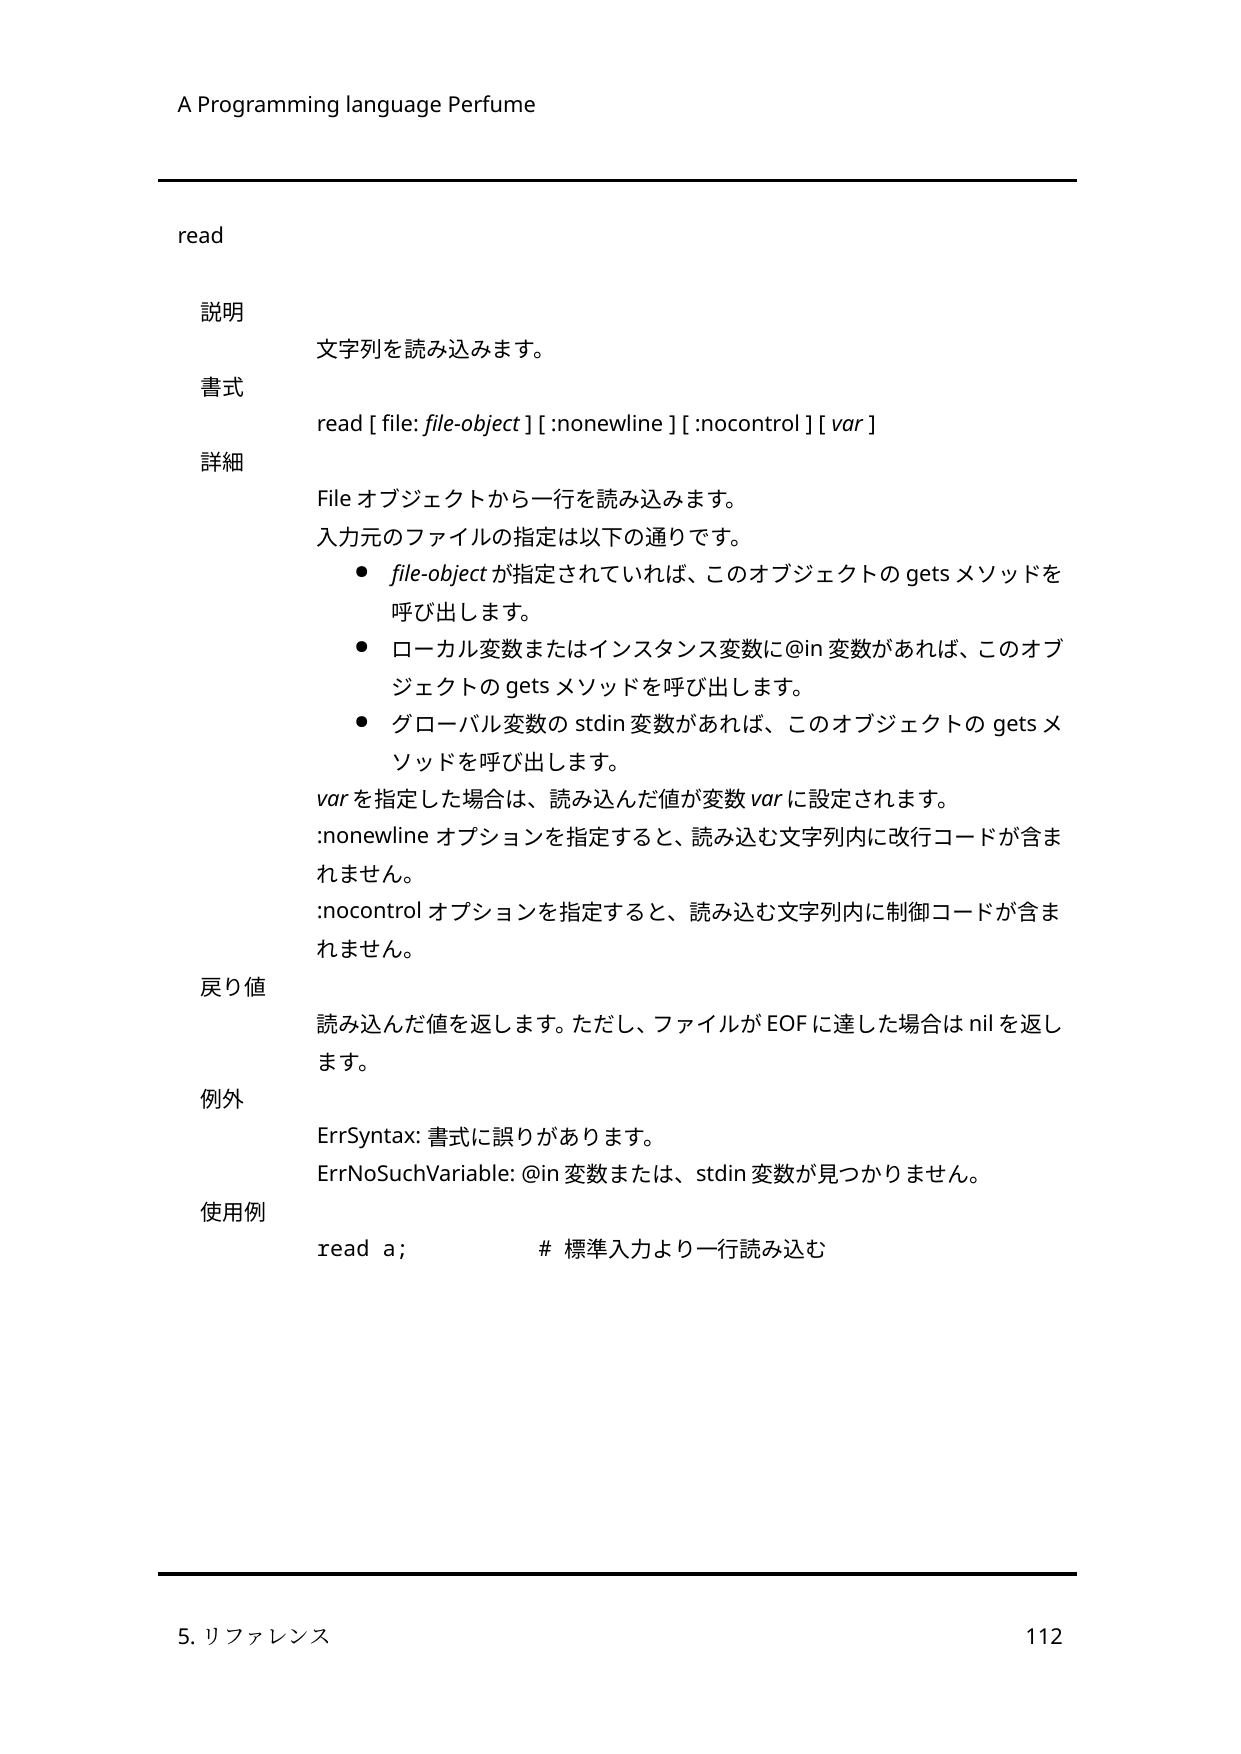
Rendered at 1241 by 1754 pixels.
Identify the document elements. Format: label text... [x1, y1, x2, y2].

table_cell 読み込んだ値を返します。ただし、ファイルがEOFに達した場合はnilを返します。 [317, 967, 1063, 1079]
table_cell 詳細 [200, 442, 317, 967]
table_cell Fileオブジェクトから一行を読み込みます。 入力元のファイルの指定は以下の通りです。 file-objectが指定されていれば、このオブジェクトのgetsメソッドを呼び出します。 ローカル変数またはインスタンス変数に@in変数があれば、このオブジェクトのgetsメソッドを呼び出します。 グローバル変数のstdin変数があれば、このオブジェクトのgetsメソッドを呼び出します。 varを指定した場合は、読み込んだ値が変数varに設定されます。 :nonewline オプションを指定すると、読み込む文字列内に改行コードが含まれません。 :nocontrol オプションを指定すると、読み込む文字列内に制御コードが含まれません。 [317, 442, 1063, 967]
subtitle read [177, 217, 1063, 254]
table_header 説明 [200, 292, 317, 367]
table_cell 使用例 [200, 1192, 317, 1267]
table_cell 例外 [200, 1079, 317, 1192]
table_cell 戻り値 [200, 967, 317, 1079]
table_cell read [ file: file-object ] [ :nonewline ] [ :nocontrol ] [ var ] [317, 367, 1063, 442]
table_cell ErrSyntax: 書式に誤りがあります。 ErrNoSuchVariable: @in変数または、stdin変数が見つかりません。 [317, 1079, 1063, 1192]
table_header 文字列を読み込みます。 [317, 292, 1063, 367]
table_cell read a; # 標準入力より一行読み込む [317, 1192, 1063, 1267]
table_cell 書式 [200, 367, 317, 442]
